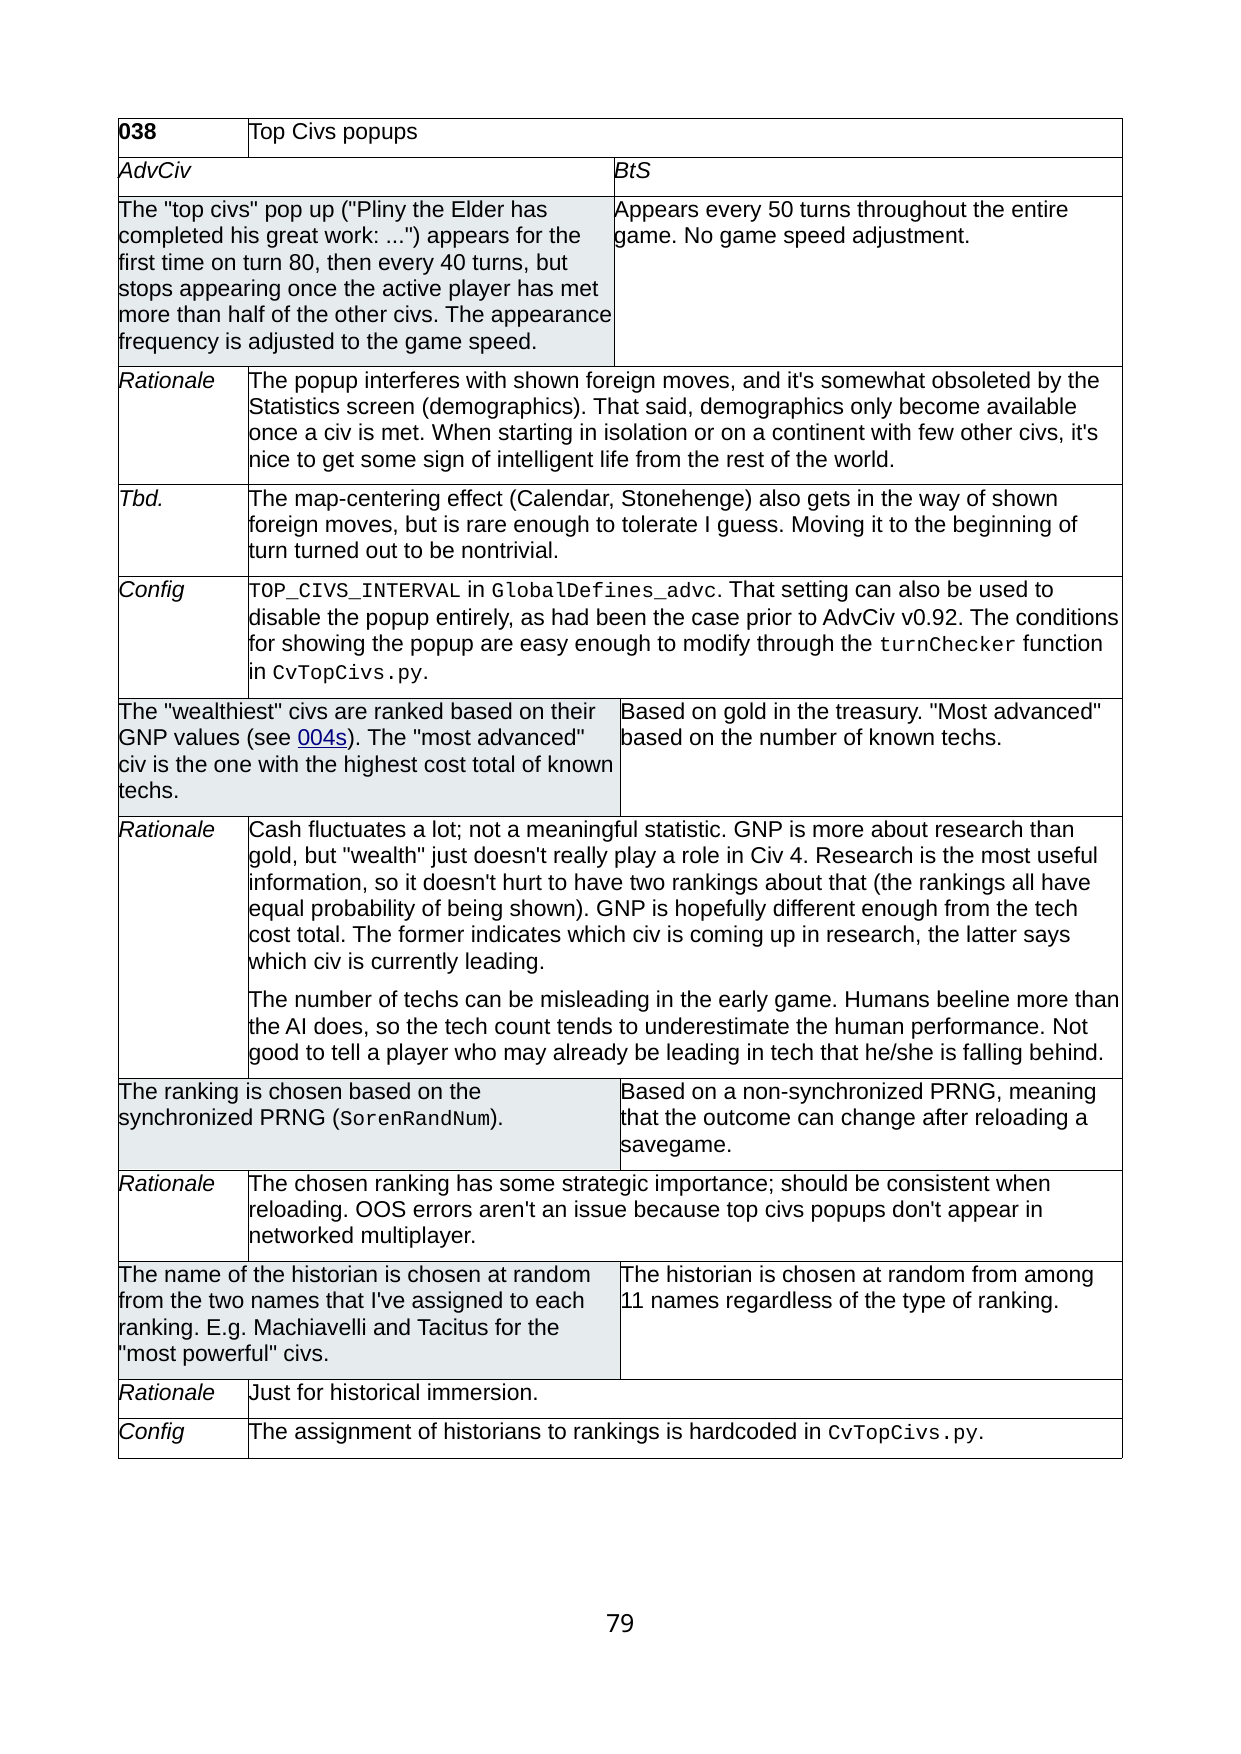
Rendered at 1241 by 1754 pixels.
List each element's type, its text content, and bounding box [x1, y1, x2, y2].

table_cell TOP_CIVS_INTERVAL in GlobalDefines_advc. That setting can also be used to disable the popup entirely, as had been the case prior to AdvCiv v0.92. The conditions for showing the popup are easy enough to modify through the turnChecker function in CvTopCivs.py. [249, 577, 1122, 698]
table_cell The chosen ranking has some strategic importance; should be consistent when reloading. OOS errors aren't an issue because top civs popups don't appear in networked multiplayer. [249, 1171, 1122, 1261]
table_cell Based on gold in the treasury. "Most advanced" based on the number of known techs. [621, 699, 1122, 816]
table_cell Tbd. [119, 485, 248, 576]
table_header 038 [119, 119, 248, 157]
table_cell The map-centering effect (Calendar, Stonehenge) also gets in the way of shown foreign moves, but is rare enough to tolerate I guess. Moving it to the beginning of turn turned out to be nontrivial. [249, 485, 1122, 576]
table_cell The ranking is chosen based on the synchronized PRNG (SorenRandNum). [119, 1079, 620, 1169]
table_cell Appears every 50 turns throughout the entire game. No game speed adjustment. [615, 197, 1122, 366]
table_cell BtS [615, 158, 1122, 196]
table_cell The assignment of historians to rankings is hardcoded in CvTopCivs.py. [249, 1419, 1122, 1458]
table_cell Config [119, 1419, 248, 1458]
table_cell The name of the historian is chosen at random from the two names that I've assigned to each ranking. E.g. Machiavelli and Tacitus for the "most powerful" civs. [119, 1262, 620, 1379]
table_cell The "top civs" pop up ("Pliny the Elder has completed his great work: ...") appears for the first time on turn 80, then every 40 turns, but stops appearing once the active player has met more than half of the other civs. The appearance frequency is adjusted to the game speed. [119, 197, 614, 366]
table_cell Rationale [119, 1171, 248, 1261]
table_cell The "wealthiest" civs are ranked based on their GNP values (see 004s). The "most advanced" civ is the one with the highest cost total of known techs. [119, 699, 620, 816]
table_cell The popup interferes with shown foreign moves, and it's somewhat obsoleted by the Statistics screen (demographics). That said, demographics only become available once a civ is met. When starting in isolation or on a continent with few other civs, it's nice to get some sign of intelligent life from the rest of the world. [249, 367, 1122, 484]
table_cell Cash fluctuates a lot; not a meaningful statistic. GNP is more about research than gold, but "wealth" just doesn't really play a role in Civ 4. Research is the most useful information, so it doesn't hurt to have two rankings about that (the rankings all have equal probability of being shown). GNP is hopefully different enough from the tech cost total. The former indicates which civ is coming up in research, the latter says which civ is currently leading. The number of techs can be misleading in the early game. Humans beeline more than the AI does, so the tech count tends to underestimate the human performance. Not good to tell a player who may already be leading in tech that he/she is falling behind. [249, 817, 1122, 1078]
table_cell Rationale [119, 1380, 248, 1418]
table_header Top Civs popups [249, 119, 1122, 157]
table_cell Rationale [119, 817, 248, 1078]
table_cell Rationale [119, 367, 248, 484]
table_cell Just for historical immersion. [249, 1380, 1122, 1418]
table_cell AdvCiv [119, 158, 614, 196]
table_cell Based on a non-synchronized PRNG, meaning that the outcome can change after reloading a savegame. [621, 1079, 1122, 1169]
table_cell Config [119, 577, 248, 698]
table_cell The historian is chosen at random from among 11 names regardless of the type of ranking. [621, 1262, 1122, 1379]
